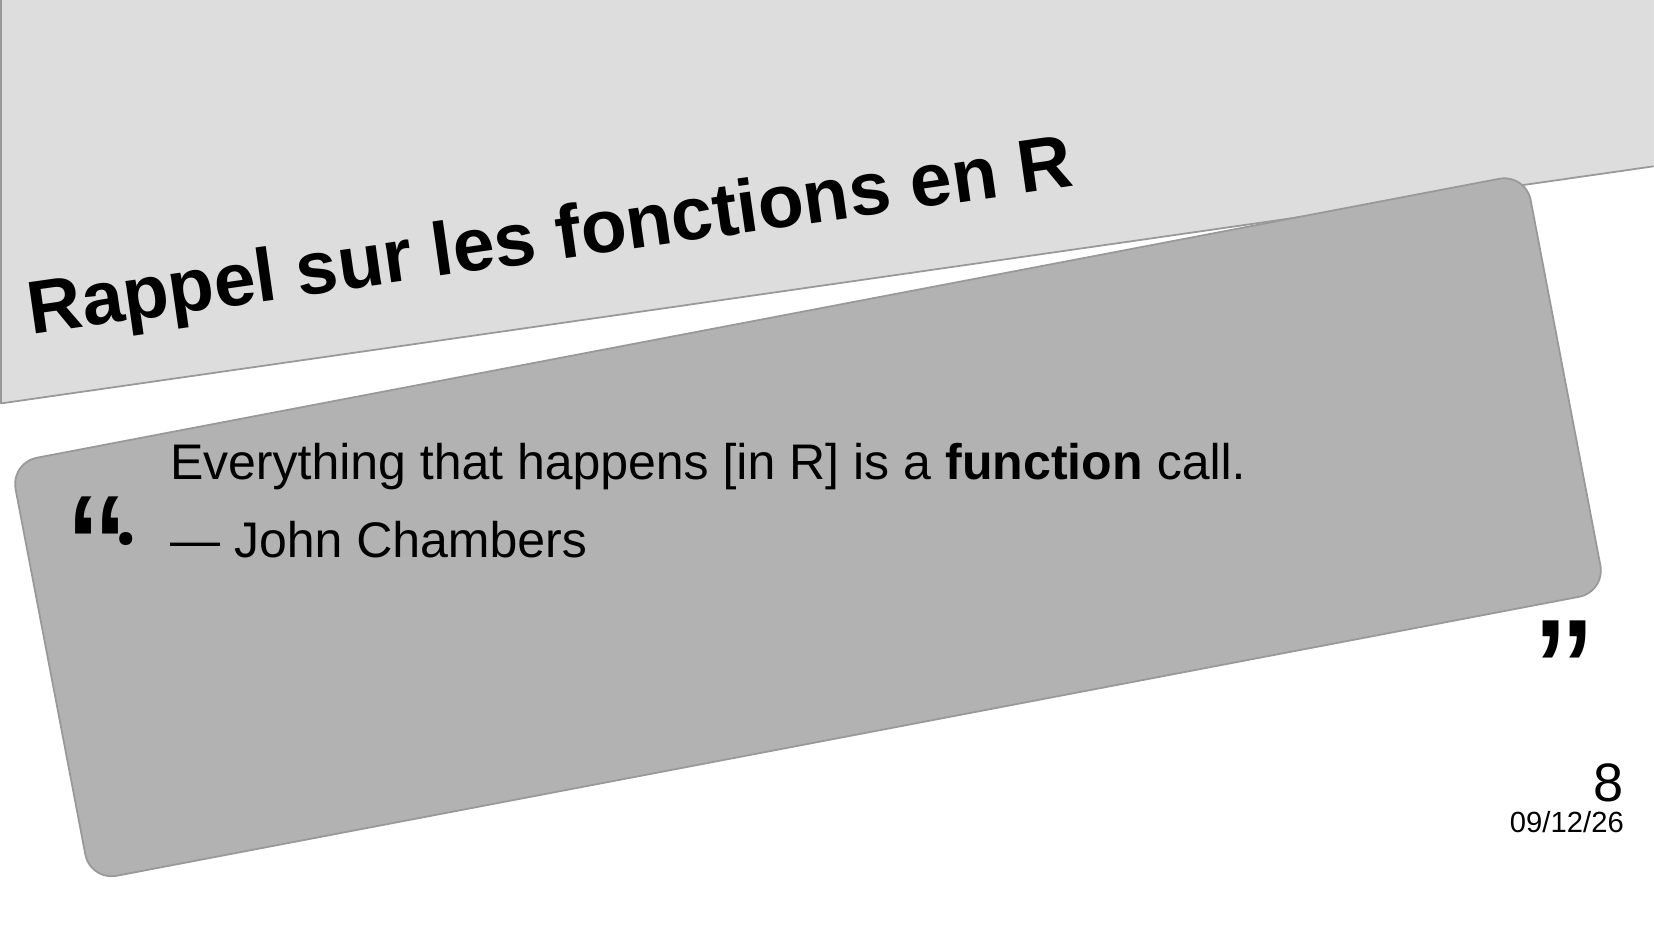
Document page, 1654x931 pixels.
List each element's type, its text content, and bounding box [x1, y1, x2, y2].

list Everything that happens [in R] is a function call. — John Chambers [99, 434, 1506, 789]
title Rappel sur les fonctions en R [16, 21, 1501, 387]
